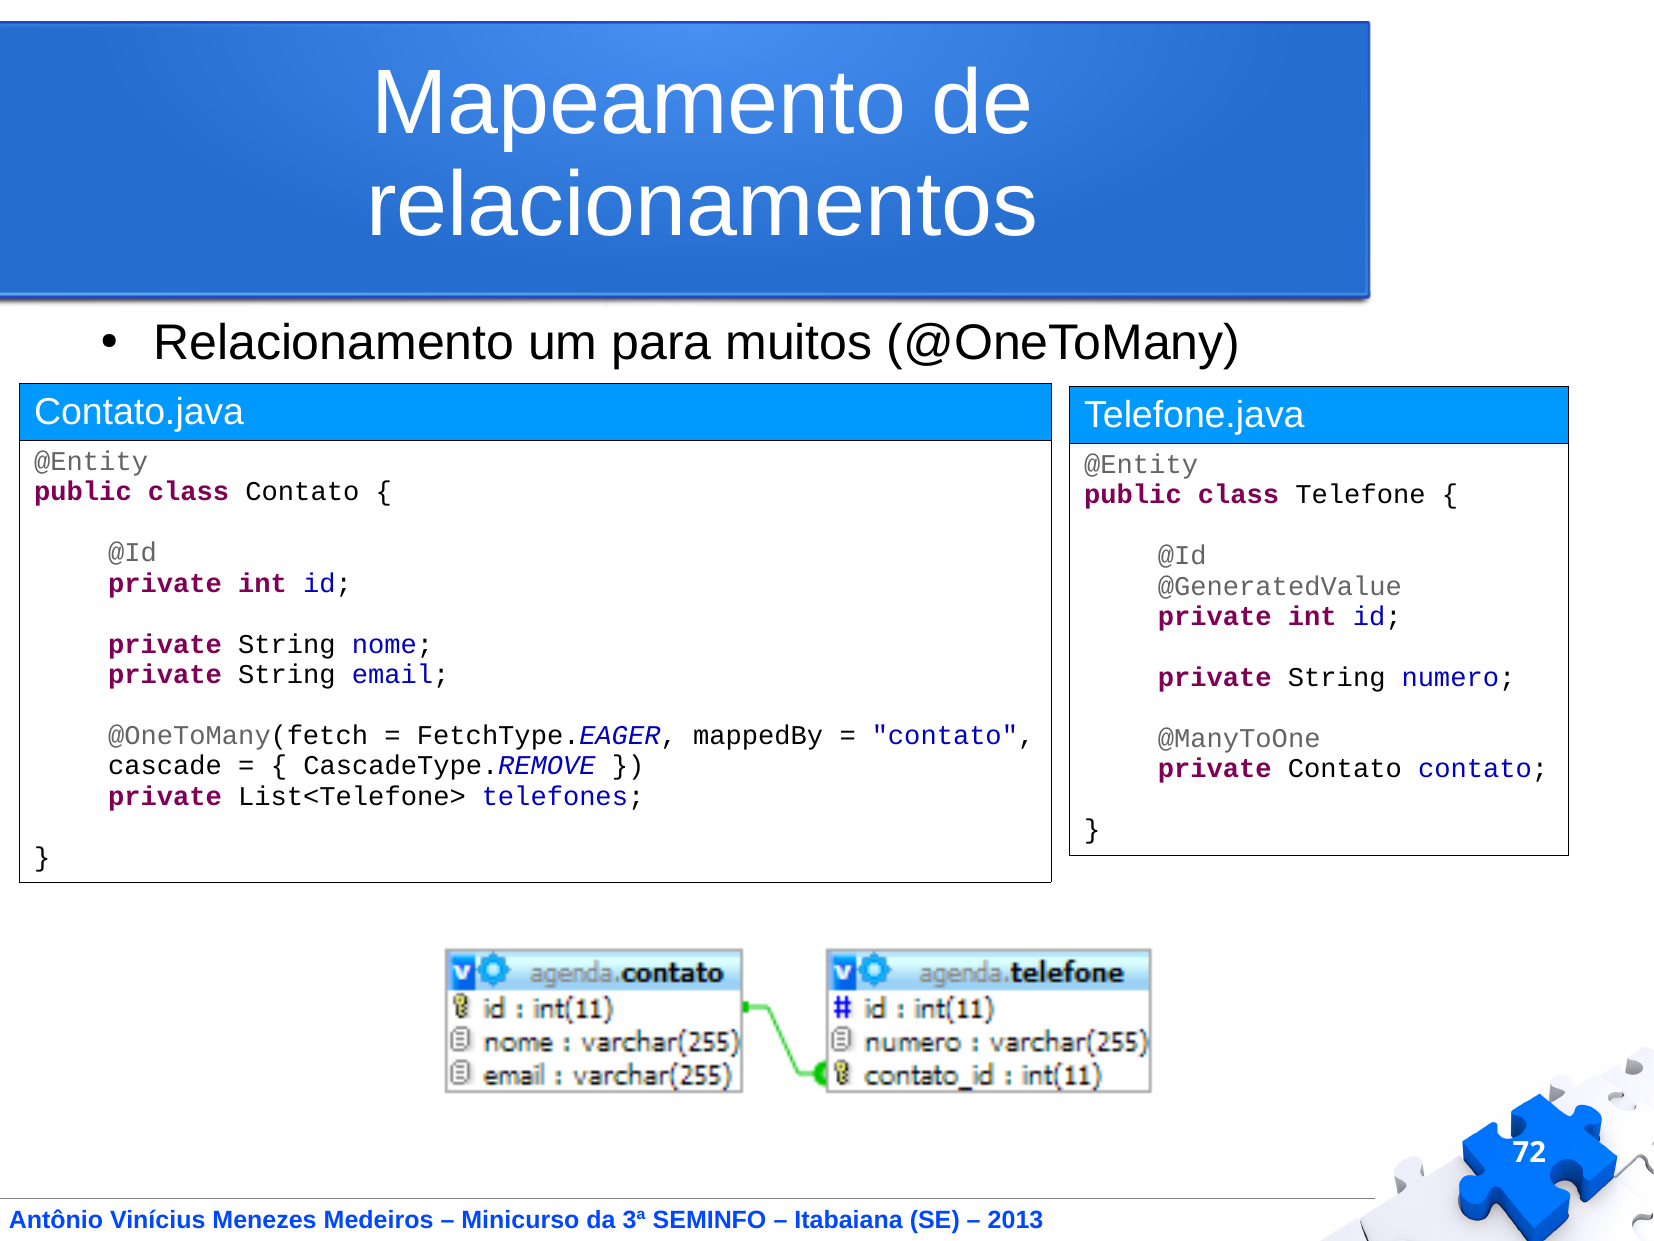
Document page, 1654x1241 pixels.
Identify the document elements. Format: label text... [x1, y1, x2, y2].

table_cell @Entity public class Telefone { @Id @GeneratedValue private int id; private String numero; @ManyToOne private Contato contato; } [1070, 444, 1568, 855]
table_header Telefone.java [1070, 387, 1568, 443]
picture [0, 21, 1375, 307]
list Relacionamento um para muitos (@OneToMany) [82, 314, 1356, 1034]
picture [443, 944, 1158, 1105]
table_header Contato.java [20, 384, 1051, 440]
picture [1311, 983, 1654, 1241]
table_cell @Entity public class Contato { @Id private int id; private String nome; private String email; @OneToMany(fetch = FetchType.EAGER, mappedBy = "contato", cascade = { CascadeType.REMOVE }) private List<Telefone> telefones; } [20, 441, 1051, 882]
title Mapeamento de relacionamentos [82, 49, 1323, 257]
